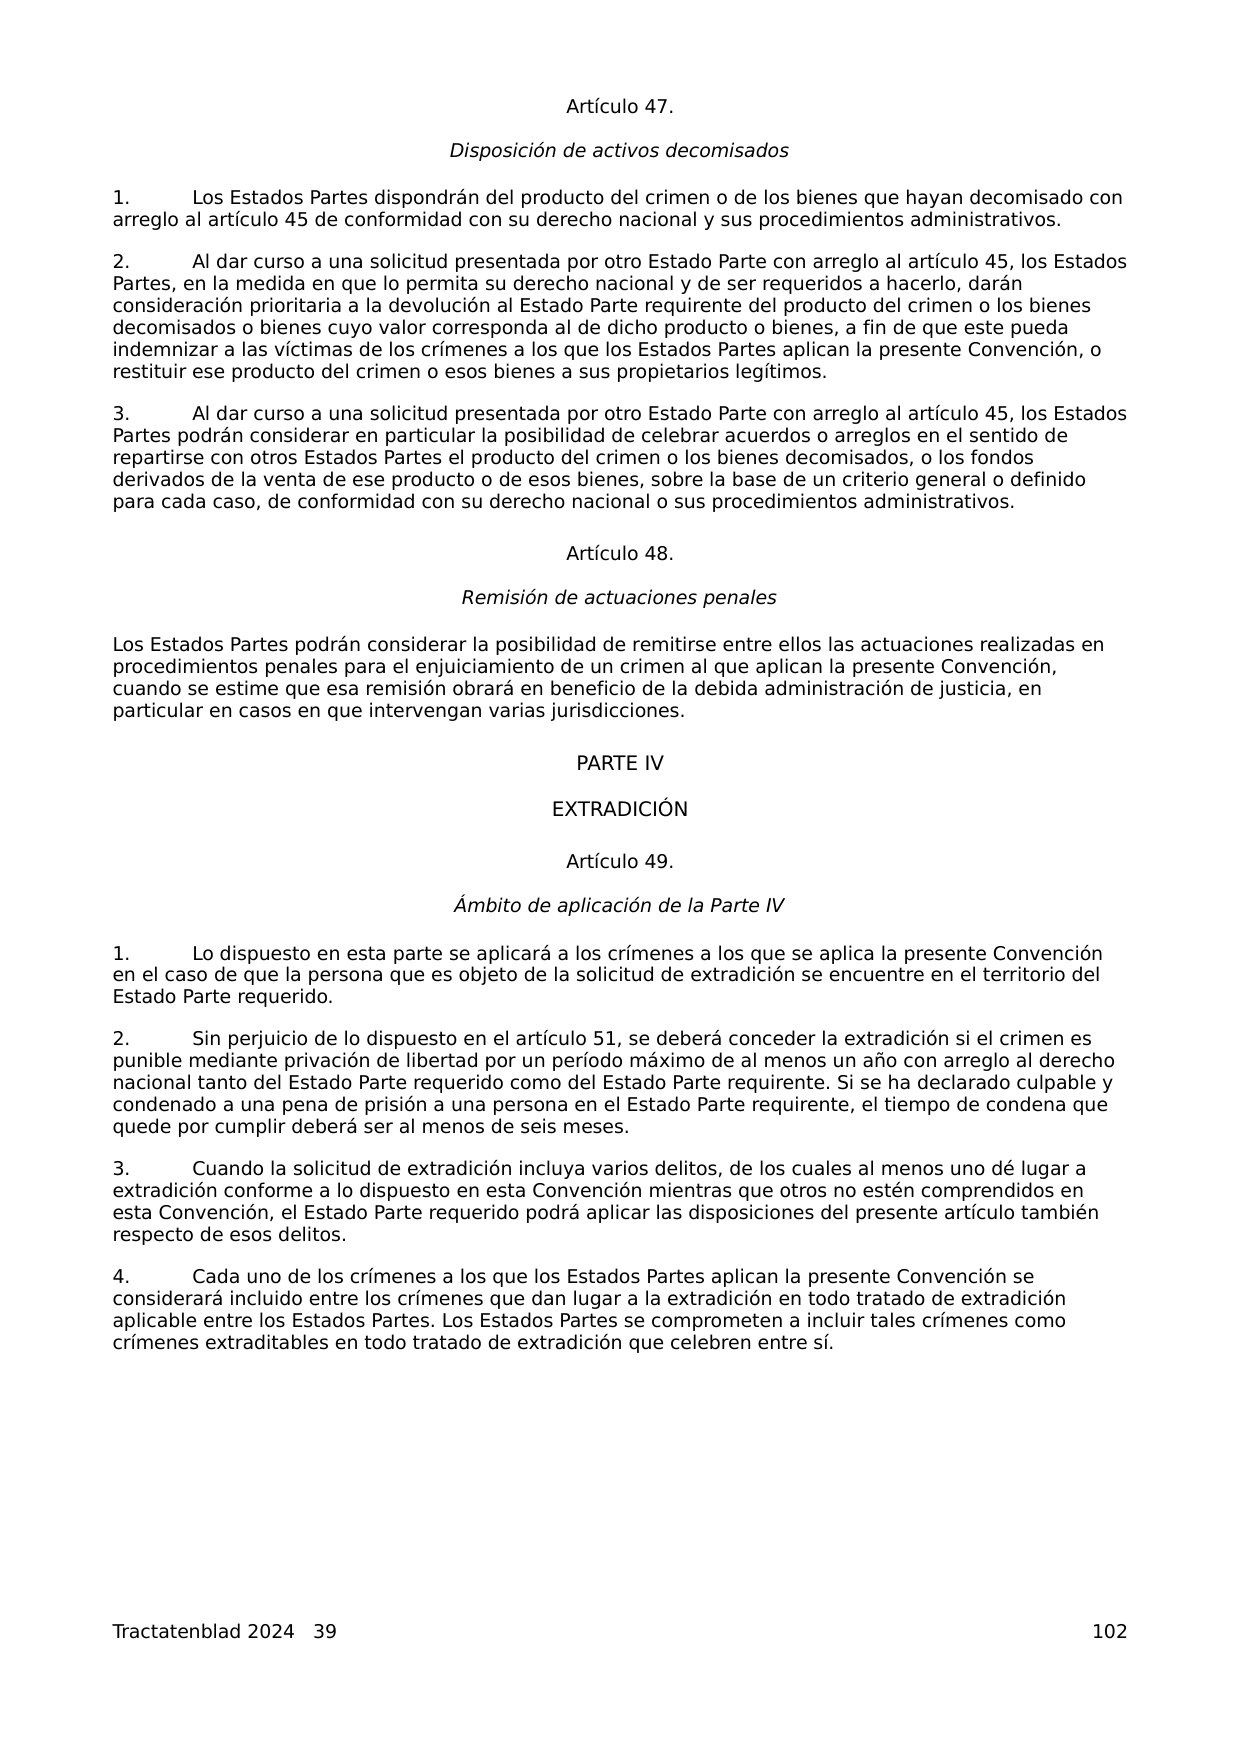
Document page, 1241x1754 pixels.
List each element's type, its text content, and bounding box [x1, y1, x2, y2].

subtitle Artículo 47. Disposición de activos decomisados [112, 96, 1128, 162]
text 4. Cada uno de los crímenes a los que los Estados Partes aplican la presente Convención se considerará incluido entre los crímenes que dan lugar a la extradición en todo tratado de extradición aplicable entre los Estados Partes. Los Estados Partes se comprometen a incluir tales crímenes como crímenes extraditables en todo tratado de extradición que celebren entre sí. [112, 1266, 1128, 1354]
text 3. Cuando la solicitud de extradición incluya varios delitos, de los cuales al menos uno dé lugar a extradición conforme a lo dispuesto en esta Convención mientras que otros no estén comprendidos en esta Convención, el Estado Parte requerido podrá aplicar las disposiciones del presente artículo también respecto de esos delitos. [112, 1158, 1128, 1246]
subtitle PARTE IV EXTRADICIÓN [112, 751, 1128, 821]
text 1. Lo dispuesto en esta parte se aplicará a los crímenes a los que se aplica la presente Convención en el caso de que la persona que es objeto de la solicitud de extradición se encuentre en el territorio del Estado Parte requerido. [112, 942, 1128, 1008]
text 2. Al dar curso a una solicitud presentada por otro Estado Parte con arreglo al artículo 45, los Estados Partes, en la medida en que lo permita su derecho nacional y de ser requeridos a hacerlo, darán consideración prioritaria a la devolución al Estado Parte requirente del producto del crimen o los bienes decomisados o bienes cuyo valor corresponda al de dicho producto o bienes, a fin de que este pueda indemnizar a las víctimas de los crímenes a los que los Estados Partes aplican la presente Convención, o restituir ese producto del crimen o esos bienes a sus propietarios legítimos. [112, 251, 1128, 383]
subtitle Artículo 49. Ámbito de aplicación de la Parte IV [112, 851, 1128, 917]
text 2. Sin perjuicio de lo dispuesto en el artículo 51, se deberá conceder la extradición si el crimen es punible mediante privación de libertad por un período máximo de al menos un año con arreglo al derecho nacional tanto del Estado Parte requerido como del Estado Parte requirente. Si se ha declarado culpable y condenado a una pena de prisión a una persona en el Estado Parte requirente, el tiempo de condena que quede por cumplir deberá ser al menos de seis meses. [112, 1028, 1128, 1138]
text 3. Al dar curso a una solicitud presentada por otro Estado Parte con arreglo al artículo 45, los Estados Partes podrán considerar en particular la posibilidad de celebrar acuerdos o arreglos en el sentido de repartirse con otros Estados Partes el producto del crimen o los bienes decomisados, o los fondos derivados de la venta de ese producto o de esos bienes, sobre la base de un criterio general o definido para cada caso, de conformidad con su derecho nacional o sus procedimientos administrativos. [112, 403, 1128, 513]
text 1. Los Estados Partes dispondrán del producto del crimen o de los bienes que hayan decomisado con arreglo al artículo 45 de conformidad con su derecho nacional y sus procedimientos administrativos. [112, 187, 1128, 231]
subtitle Artículo 48. Remisión de actuaciones penales [112, 543, 1128, 608]
text Los Estados Partes podrán considerar la posibilidad de remitirse entre ellos las actuaciones realizadas en procedimientos penales para el enjuiciamiento de un crimen al que aplican la presente Convención, cuando se estime que esa remisión obrará en beneficio de la debida administración de justicia, en particular en casos en que intervengan varias jurisdicciones. [112, 633, 1128, 721]
